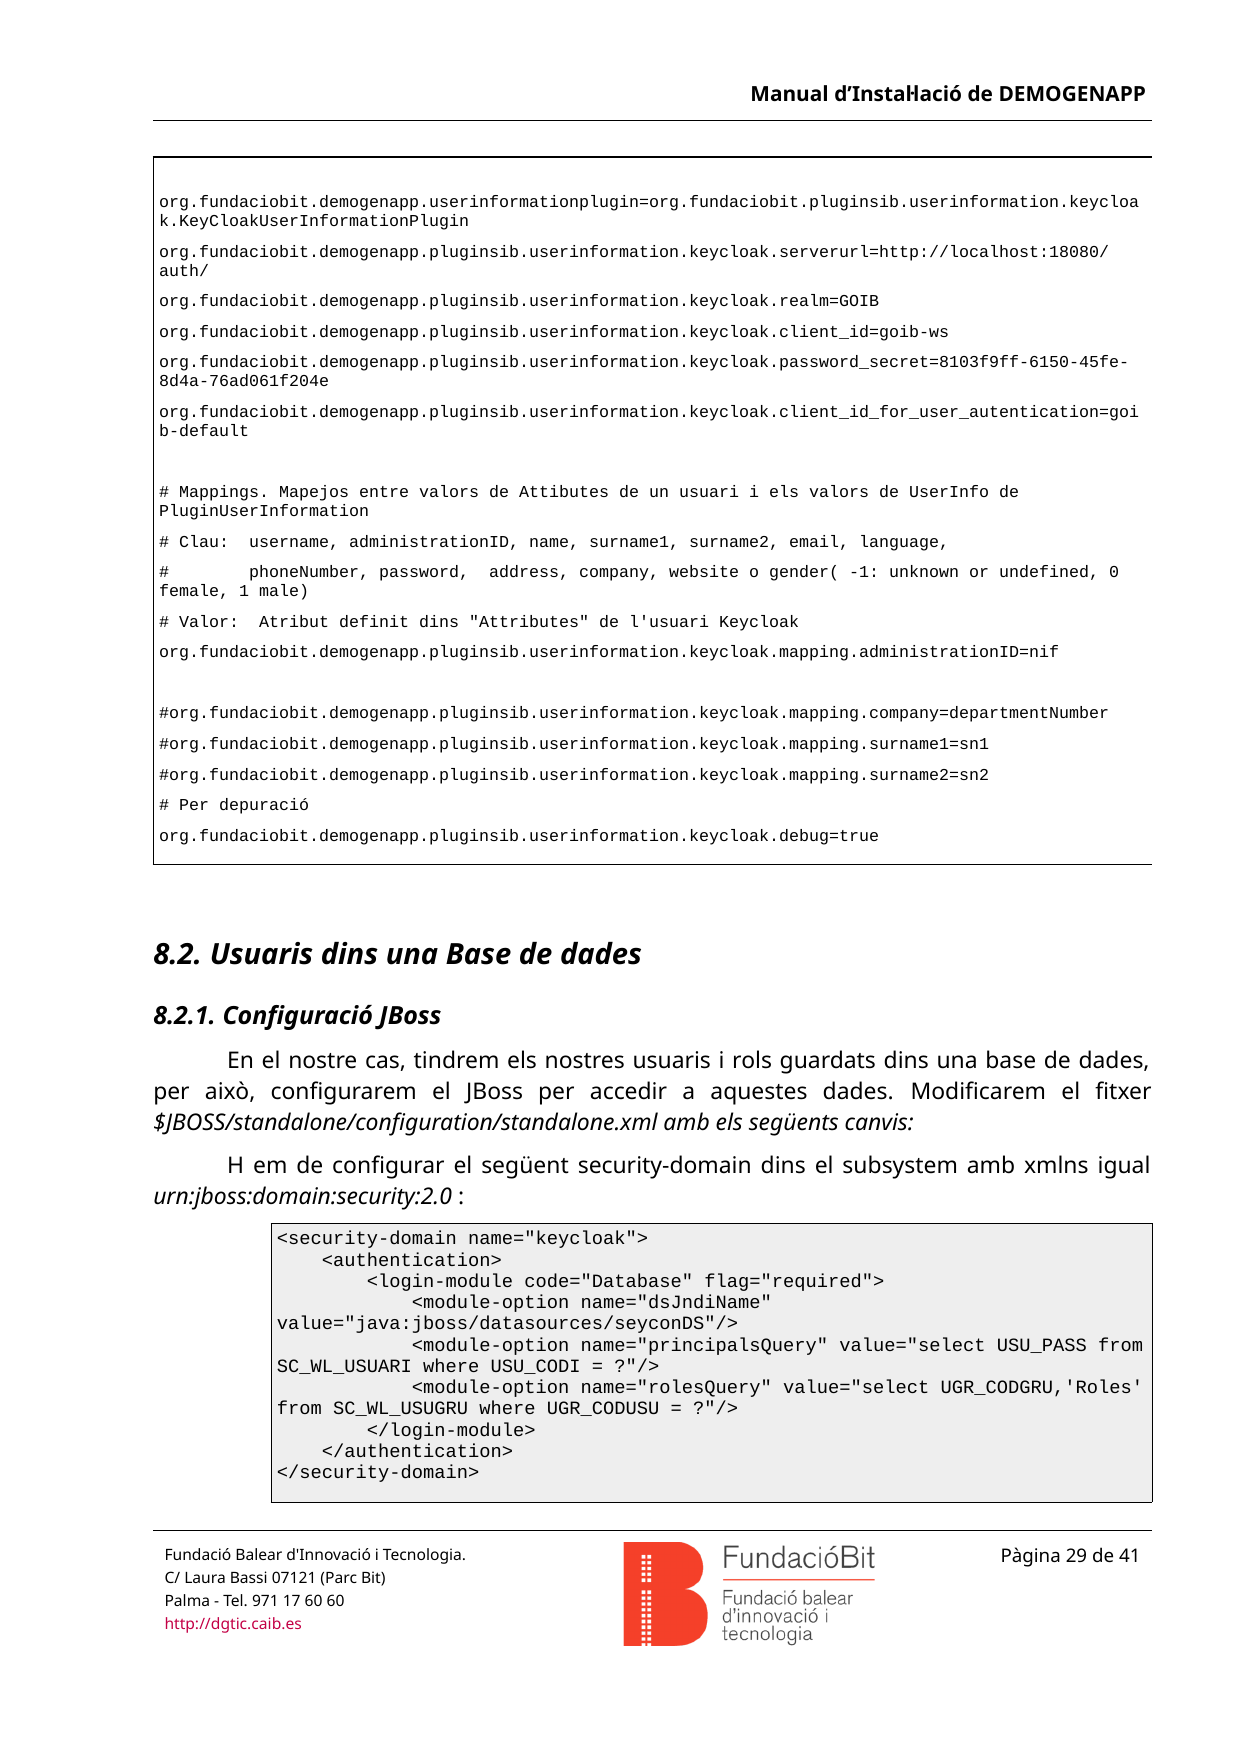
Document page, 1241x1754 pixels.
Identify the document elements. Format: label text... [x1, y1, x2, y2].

table_header org.fundaciobit.demogenapp.userinformationplugin=org.fundaciobit.pluginsib.userinformation.keycloak.KeyCloakUserInformationPlugin org.fundaciobit.demogenapp.pluginsib.userinformation.keycloak.serverurl=http://localhost:18080/auth/ org.fundaciobit.demogenapp.pluginsib.userinformation.keycloak.realm=GOIB org.fundaciobit.demogenapp.pluginsib.userinformation.keycloak.client_id=goib-ws org.fundaciobit.demogenapp.pluginsib.userinformation.keycloak.password_secret=8103f9ff-6150-45fe-8d4a-76ad061f204e org.fundaciobit.demogenapp.pluginsib.userinformation.keycloak.client_id_for_user_autentication=goib-default # Mappings. Mapejos entre valors de Attibutes de un usuari i els valors de UserInfo de PluginUserInformation # Clau: username, administrationID, name, surname1, surname2, email, language, # phoneNumber, password, address, company, website o gender( -1: unknown or undefined, 0 female, 1 male) # Valor: Atribut definit dins "Attributes" de l'usuari Keycloak org.fundaciobit.demogenapp.pluginsib.userinformation.keycloak.mapping.administrationID=nif #org.fundaciobit.demogenapp.pluginsib.userinformation.keycloak.mapping.company=departmentNumber #org.fundaciobit.demogenapp.pluginsib.userinformation.keycloak.mapping.surname1=sn1 #org.fundaciobit.demogenapp.pluginsib.userinformation.keycloak.mapping.surname2=sn2 # Per depuració org.fundaciobit.demogenapp.pluginsib.userinformation.keycloak.debug=true [154, 158, 1152, 864]
subtitle Configuració JBoss [153, 998, 1152, 1032]
picture [623, 1542, 875, 1646]
subtitle Usuaris dins una Base de dades [153, 933, 1152, 973]
table_header <security-domain name="keycloak"> <authentication> <login-module code="Database" flag="required"> <module-option name="dsJndiName" value="java:jboss/datasources/seyconDS"/> <module-option name="principalsQuery" value="select USU_PASS from SC_WL_USUARI where USU_CODI = ?"/> <module-option name="rolesQuery" value="select UGR_CODGRU,'Roles' from SC_WL_USUGRU where UGR_CODUSU = ?"/> </login-module> </authentication> </security-domain> [272, 1224, 1152, 1502]
text H em de configurar el següent security-domain dins el subsystem amb xmlns igual urn:jboss:domain:security:2.0 : [153, 1149, 1152, 1212]
text En el nostre cas, tindrem els nostres usuaris i rols guardats dins una base de dades, per això, configurarem el JBoss per accedir a aquestes dades. Modificarem el fitxer $JBOSS/standalone/configuration/standalone.xml amb els següents canvis: [153, 1043, 1152, 1137]
